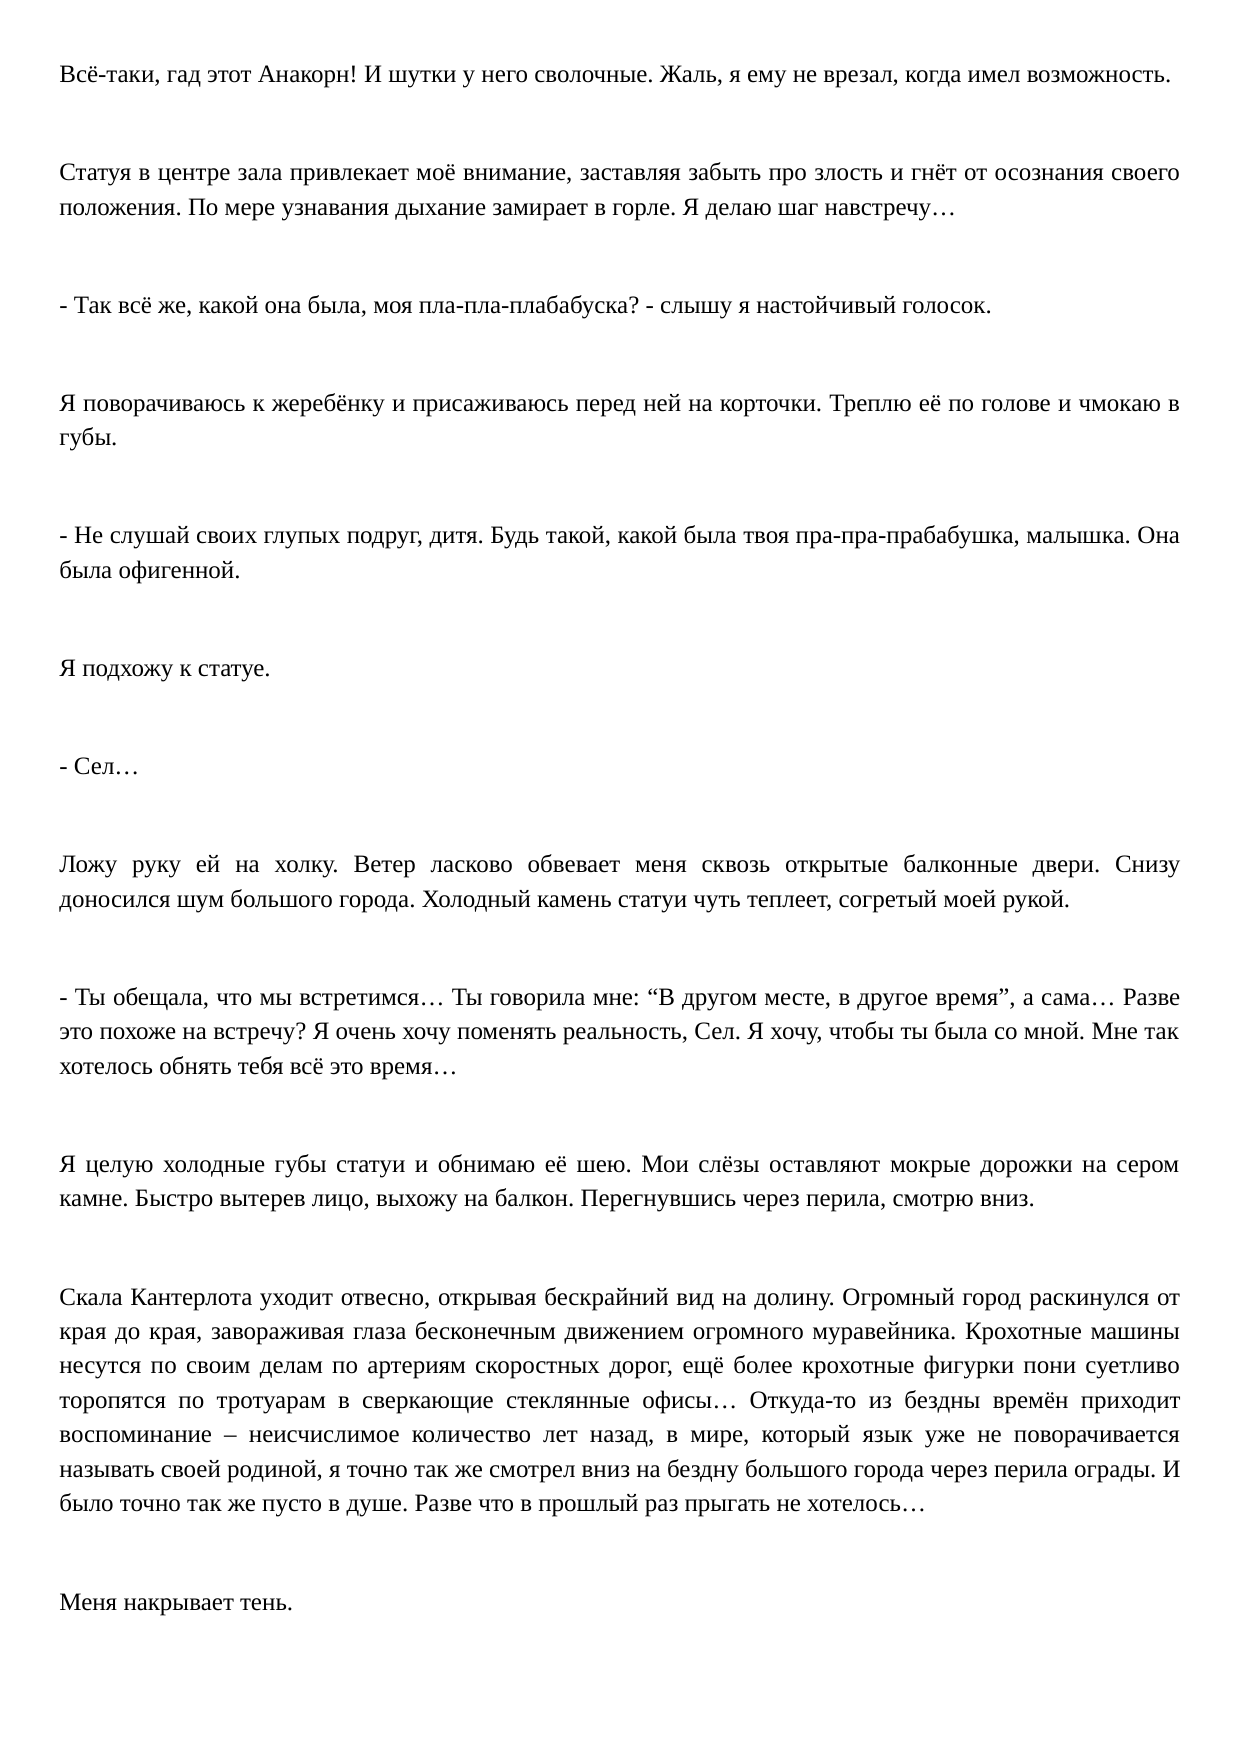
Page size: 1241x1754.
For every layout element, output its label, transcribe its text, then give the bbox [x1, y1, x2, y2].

text Я целую холодные губы статуи и обнимаю её шею. Мои слёзы оставляют мокрые дорожки на сером камне. Быстро вытерев лицо, выхожу на балкон. Перегнувшись через перила, смотрю вниз. [59, 1149, 1181, 1212]
text Меня накрывает тень. [59, 1587, 1181, 1615]
text Ложу руку ей на холку. Ветер ласково обвевает меня сквозь открытые балконные двери. Снизу доносился шум большого города. Холодный камень статуи чуть теплеет, согретый моей рукой. [59, 849, 1181, 913]
text Скала Кантерлота уходит отвесно, открывая бескрайний вид на долину. Огромный город раскинулся от края до края, завораживая глаза бесконечным движением огромного муравейника. Крохотные машины несутся по своим делам по артериям скоростных дорог, ещё более крохотные фигурки пони суетливо торопятся по тротуарам в сверкающие стеклянные офисы… Откуда-то из бездны времён приходит воспоминание – неисчислимое количество лет назад, в мире, который язык уже не поворачивается называть своей родиной, я точно так же смотрел вниз на бездну большого города через перила ограды. И было точно так же пусто в душе. Разве что в прошлый раз прыгать не хотелось… [59, 1282, 1181, 1517]
text Я поворачиваюсь к жеребёнку и присаживаюсь перед ней на корточки. Треплю её по голове и чмокаю в губы. [59, 388, 1181, 451]
text Я подхожу к статуе. [59, 653, 1181, 682]
text - Ты обещала, что мы встретимся… Ты говорила мне: “В другом месте, в другое время”, а сама… Разве это похоже на встречу? Я очень хочу поменять реальность, Сел. Я хочу, чтобы ты была со мной. Мне так хотелось обнять тебя всё это время… [59, 982, 1181, 1080]
text - Так всё же, какой она была, моя пла-пла-плабабуска? - слышу я настойчивый голосок. [59, 290, 1181, 318]
text Статуя в центре зала привлекает моё внимание, заставляя забыть про злость и гнёт от осознания своего положения. По мере узнавания дыхание замирает в горле. Я делаю шаг навстречу… [59, 157, 1181, 220]
text - Сел… [59, 751, 1181, 780]
text - Не слушай своих глупых подруг, дитя. Будь такой, какой была твоя пра-пра-прабабушка, малышка. Она была офигенной. [59, 521, 1181, 584]
text Всё-таки, гад этот Анакорн! И шутки у него сволочные. Жаль, я ему не врезал, когда имел возможность. [59, 59, 1181, 88]
